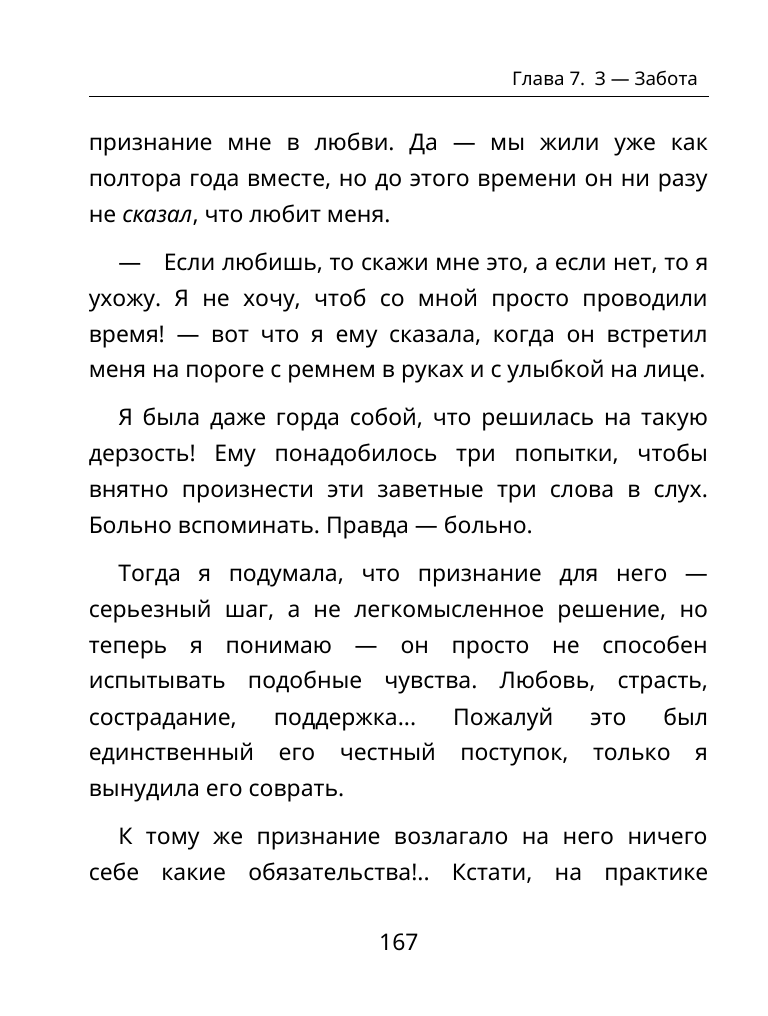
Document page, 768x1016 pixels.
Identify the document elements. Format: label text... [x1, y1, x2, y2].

text признание мне в любви. Да — мы жили уже как полтора года вместе, но до этого времени он ни разу не сказал, что любит меня. [88, 126, 709, 229]
list Если любишь, то скажи мне это, а если нет, то я ухожу. Я не хочу, чтоб со мной просто проводили время! — вот что я ему сказала, когда он встретил меня на пороге с ремнем в руках и с улыбкой на лице. [88, 246, 709, 385]
text К тому же признание возлагало на него ничего себе какие обязательства!.. Кстати, на практике [88, 820, 709, 887]
text Я была даже горда собой, что решилась на такую дерзость! Ему понадобилось три попытки, чтобы внятно произнести эти заветные три слова в слух. Больно вспоминать. Правда — больно. [88, 401, 709, 540]
text Тогда я подумала, что признание для него — серьезный шаг, а не легкомысленное решение, но теперь я понимаю — он просто не способен испытывать подобные чувства. Любовь, страсть, сострадание, поддержка... Пожалуй это был единственный его честный поступок, только я вынудила его соврать. [88, 557, 709, 803]
